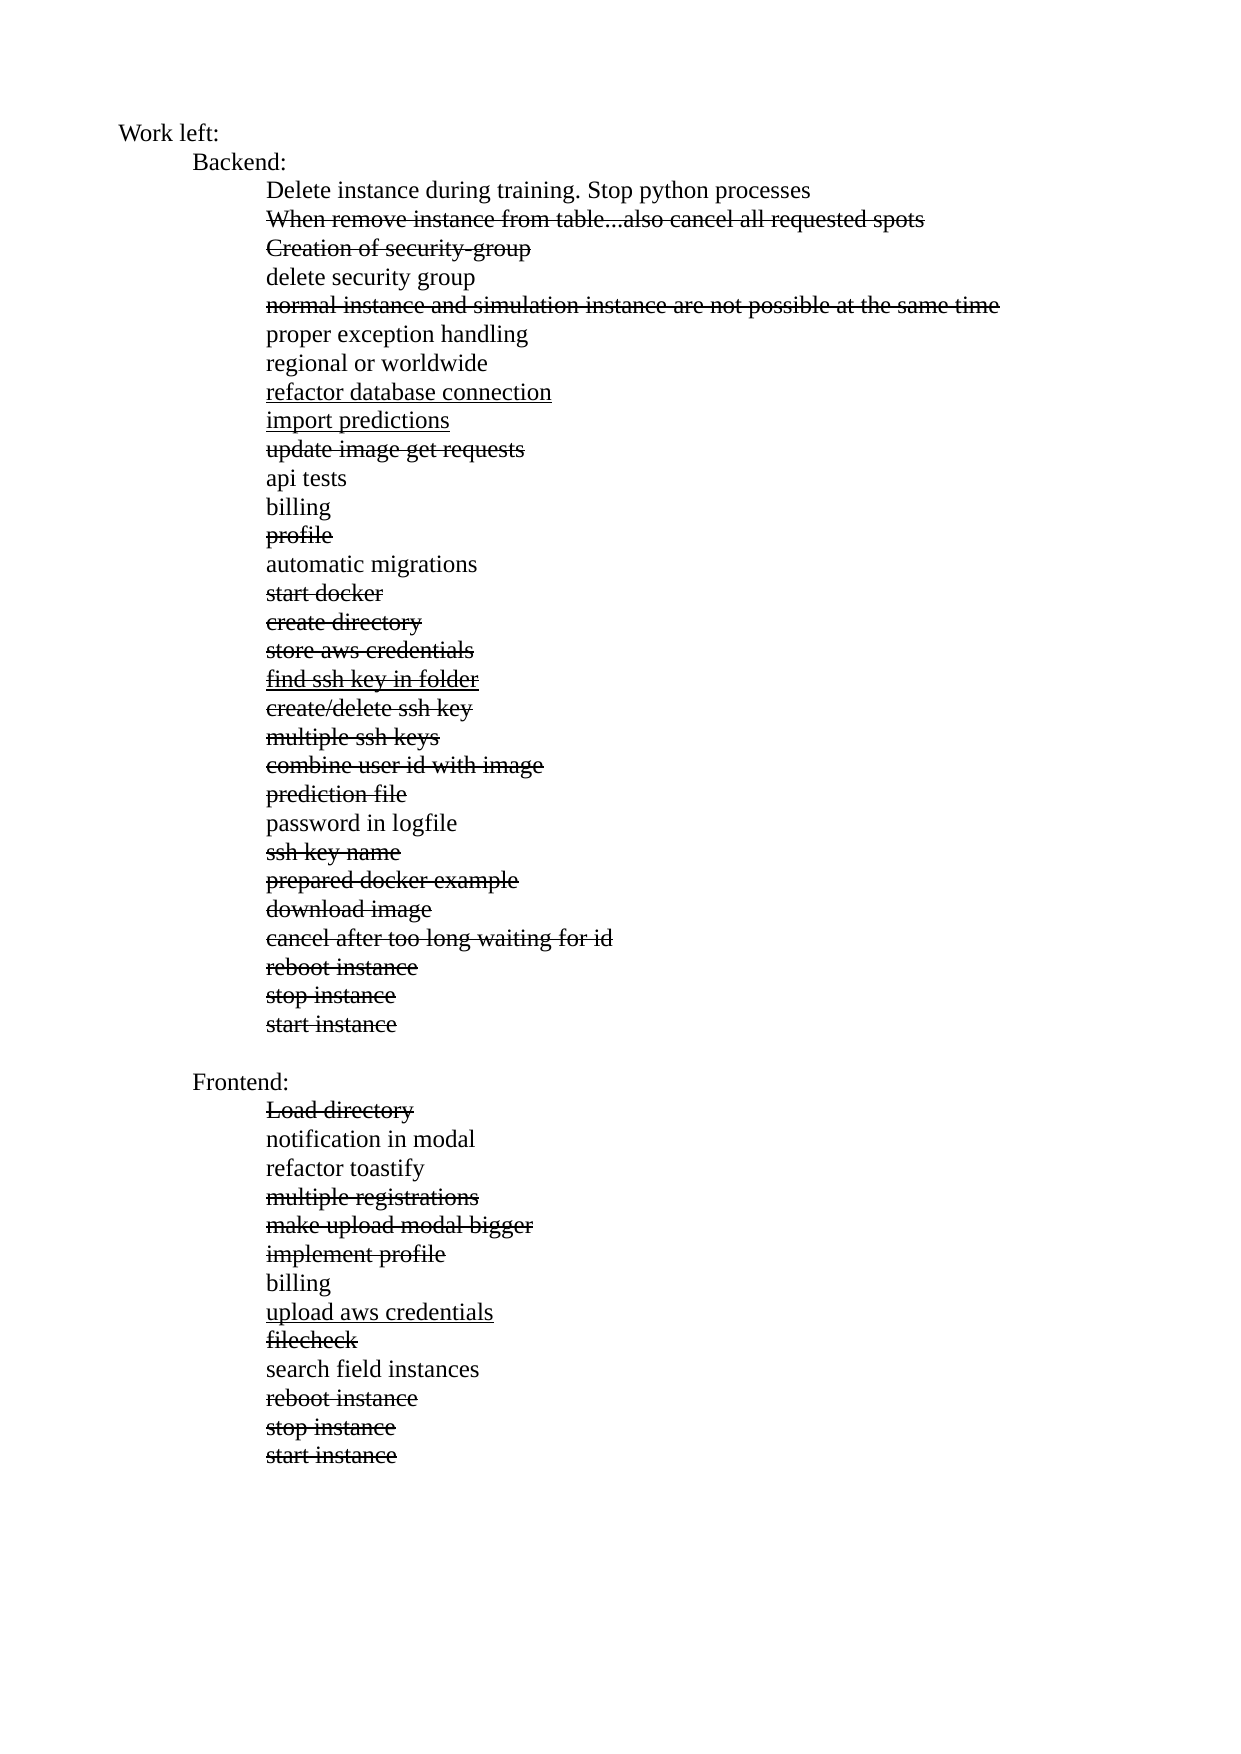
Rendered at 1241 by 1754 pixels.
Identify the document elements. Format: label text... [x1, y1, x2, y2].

text prediction file [118, 779, 1122, 808]
text billing [118, 1268, 1122, 1297]
text proper exception handling [118, 319, 1122, 348]
text create directory [118, 607, 1122, 636]
text download image [118, 894, 1122, 923]
text update image get requests [118, 434, 1122, 463]
text password in logfile [118, 808, 1122, 837]
text reboot instance [118, 952, 1122, 981]
text implement profile [118, 1239, 1122, 1268]
text When remove instance from table...also cancel all requested spots [118, 204, 1122, 233]
text create/delete ssh key [118, 693, 1122, 722]
text make upload modal bigger [118, 1211, 1122, 1239]
text multiple registrations [118, 1182, 1122, 1211]
text reboot instance [118, 1383, 1122, 1412]
text Work left: [118, 118, 1122, 147]
text refactor toastify [118, 1153, 1122, 1182]
text cancel after too long waiting for id [118, 923, 1122, 952]
text combine user id with image [118, 751, 1122, 779]
text Creation of security-group [118, 233, 1122, 262]
text normal instance and simulation instance are not possible at the same time [118, 291, 1122, 319]
text billing [118, 492, 1122, 521]
text api tests [118, 463, 1122, 492]
text regional or worldwide [118, 348, 1122, 377]
text start docker [118, 578, 1122, 607]
text Frontend: [118, 1067, 1122, 1096]
text store aws credentials [118, 636, 1122, 664]
text Load directory [118, 1096, 1122, 1124]
text stop instance [118, 1412, 1122, 1441]
text multiple ssh keys [118, 722, 1122, 751]
text start instance [118, 1009, 1122, 1038]
text import predictions [118, 406, 1122, 434]
text Backend: [118, 147, 1122, 176]
text notification in modal [118, 1124, 1122, 1153]
text Delete instance during training. Stop python processes [118, 176, 1122, 204]
text refactor database connection [118, 377, 1122, 406]
text prepared docker example [118, 866, 1122, 894]
text stop instance [118, 981, 1122, 1009]
text search field instances [118, 1354, 1122, 1383]
text find ssh key in folder [118, 664, 1122, 693]
text filecheck [118, 1326, 1122, 1354]
text delete security group [118, 262, 1122, 291]
text automatic migrations [118, 549, 1122, 578]
text profile [118, 521, 1122, 549]
text upload aws credentials [118, 1297, 1122, 1326]
text ssh key name [118, 837, 1122, 866]
text start instance [118, 1441, 1122, 1469]
